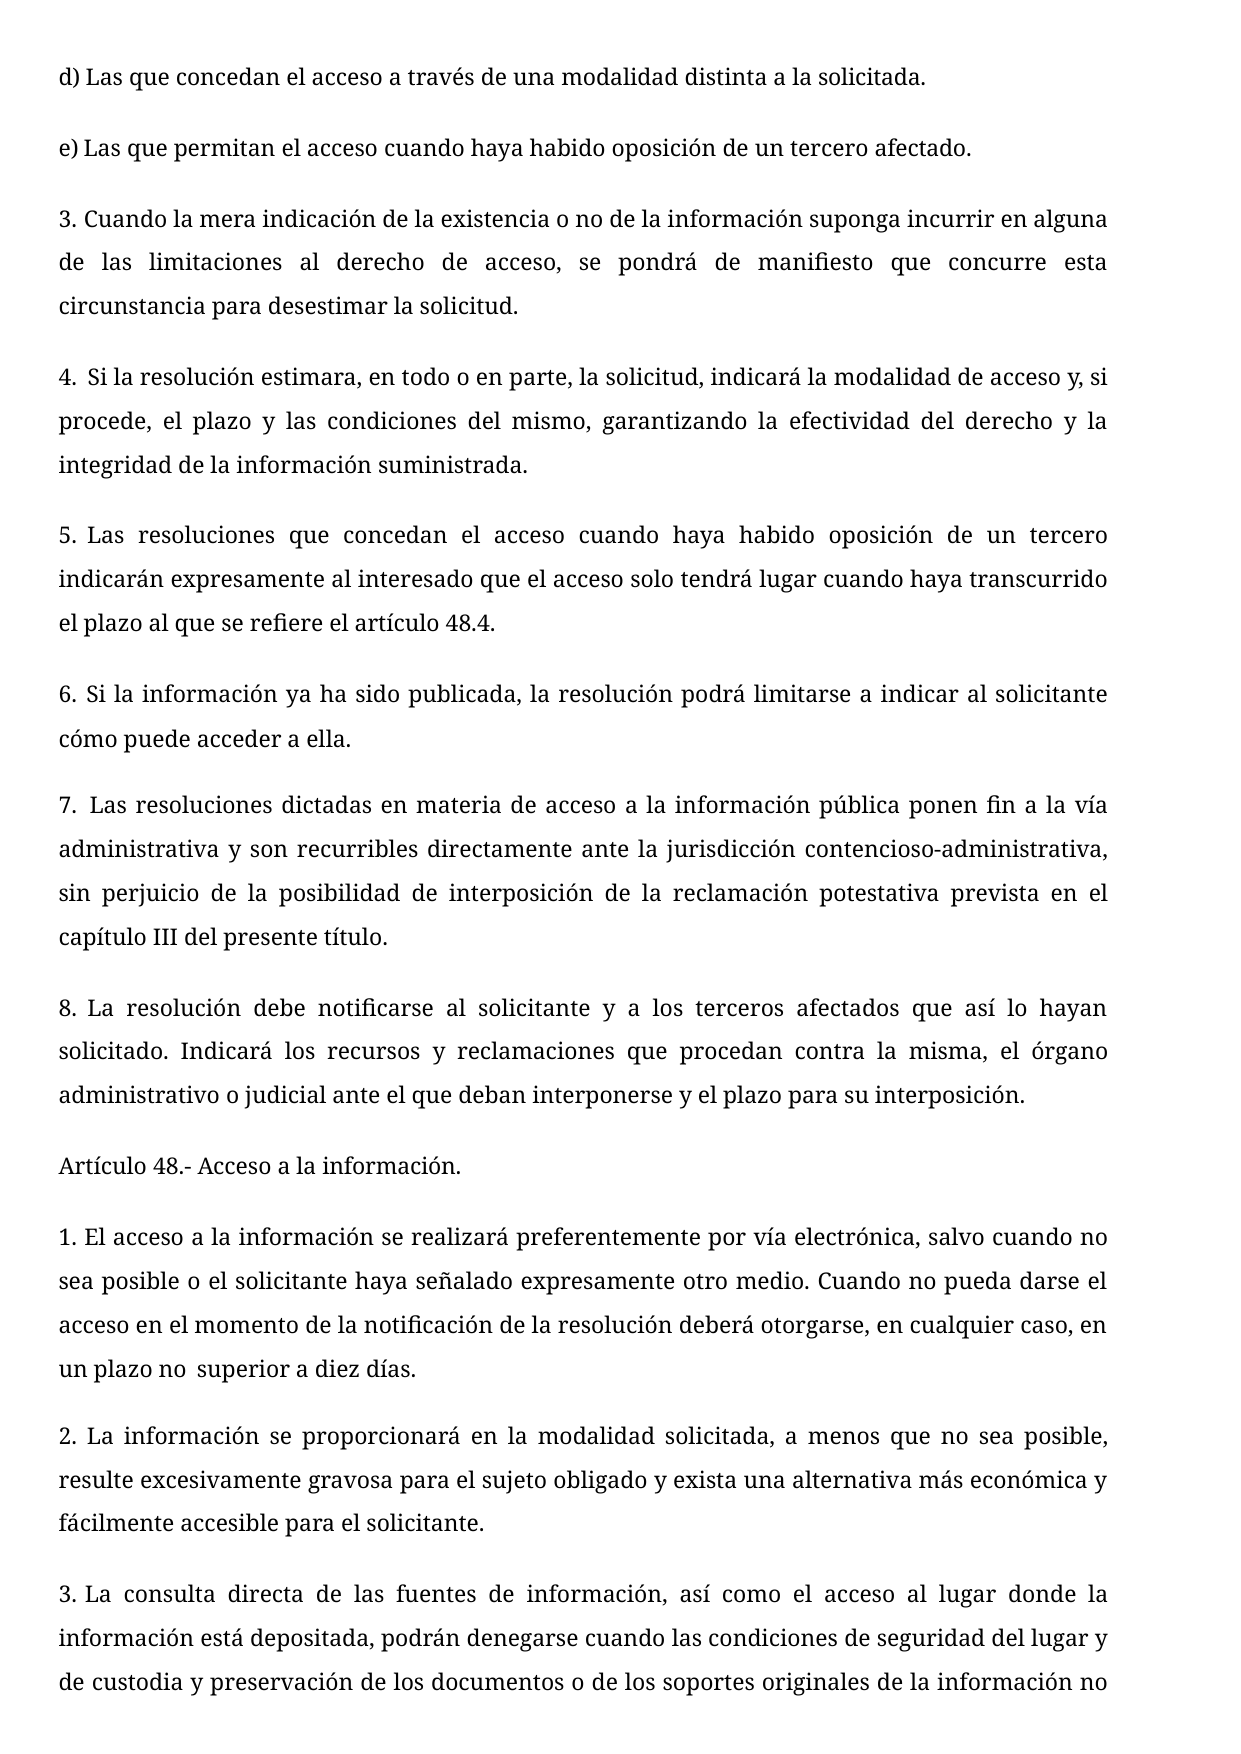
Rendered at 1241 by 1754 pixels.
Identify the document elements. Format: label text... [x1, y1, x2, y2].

list Si la información ya ha sido publicada, la resolución podrá limitarse a indicar al solicitante cómo puede acceder a ella. [58, 678, 1109, 754]
list La información se proporcionará en la modalidad solicitada, a menos que no sea posible, resulte excesivamente gravosa para el sujeto obligado y exista una alternativa más económica y fácilmente accesible para el solicitante. [58, 1420, 1109, 1538]
list El acceso a la información se realizará preferentemente por vía electrónica, salvo cuando no sea posible o el solicitante haya señalado expresamente otro medio. Cuando no pueda darse el acceso en el momento de la notificación de la resolución deberá otorgarse, en cualquier caso, en un plazo no superior a diez días. [58, 1221, 1109, 1384]
list La resolución debe notificarse al solicitante y a los terceros afectados que así lo hayan solicitado. Indicará los recursos y reclamaciones que procedan contra la misma, el órgano administrativo o judicial ante el que deban interponerse y el plazo para su interposición. [58, 992, 1109, 1110]
list La consulta directa de las fuentes de información, así como el acceso al lugar donde la información está depositada, podrán denegarse cuando las condiciones de seguridad del lugar y de custodia y preservación de los documentos o de los soportes originales de la información no [58, 1578, 1109, 1697]
text Artículo 48.- Acceso a la información. [58, 1150, 1121, 1181]
list Cuando la mera indicación de la existencia o no de la información suponga incurrir en alguna de las limitaciones al derecho de acceso, se pondrá de manifiesto que concurre esta circunstancia para desestimar la solicitud. [58, 203, 1109, 321]
list Las que permitan el acceso cuando haya habido oposición de un tercero afectado. [58, 131, 1121, 163]
list Las resoluciones dictadas en materia de acceso a la información pública ponen fin a la vía administrativa y son recurribles directamente ante la jurisdicción contencioso-administrativa, sin perjuicio de la posibilidad de interposición de la reclamación potestativa prevista en el capítulo III del presente título. [58, 789, 1109, 952]
list Las resoluciones que concedan el acceso cuando haya habido oposición de un tercero indicarán expresamente al interesado que el acceso solo tendrá lugar cuando haya transcurrido el plazo al que se refiere el artículo 48.4. [58, 519, 1109, 638]
list Las que concedan el acceso a través de una modalidad distinta a la solicitada. [58, 60, 1121, 92]
list Si la resolución estimara, en todo o en parte, la solicitud, indicará la modalidad de acceso y, si procede, el plazo y las condiciones del mismo, garantizando la efectividad del derecho y la integridad de la información suministrada. [58, 361, 1109, 480]
